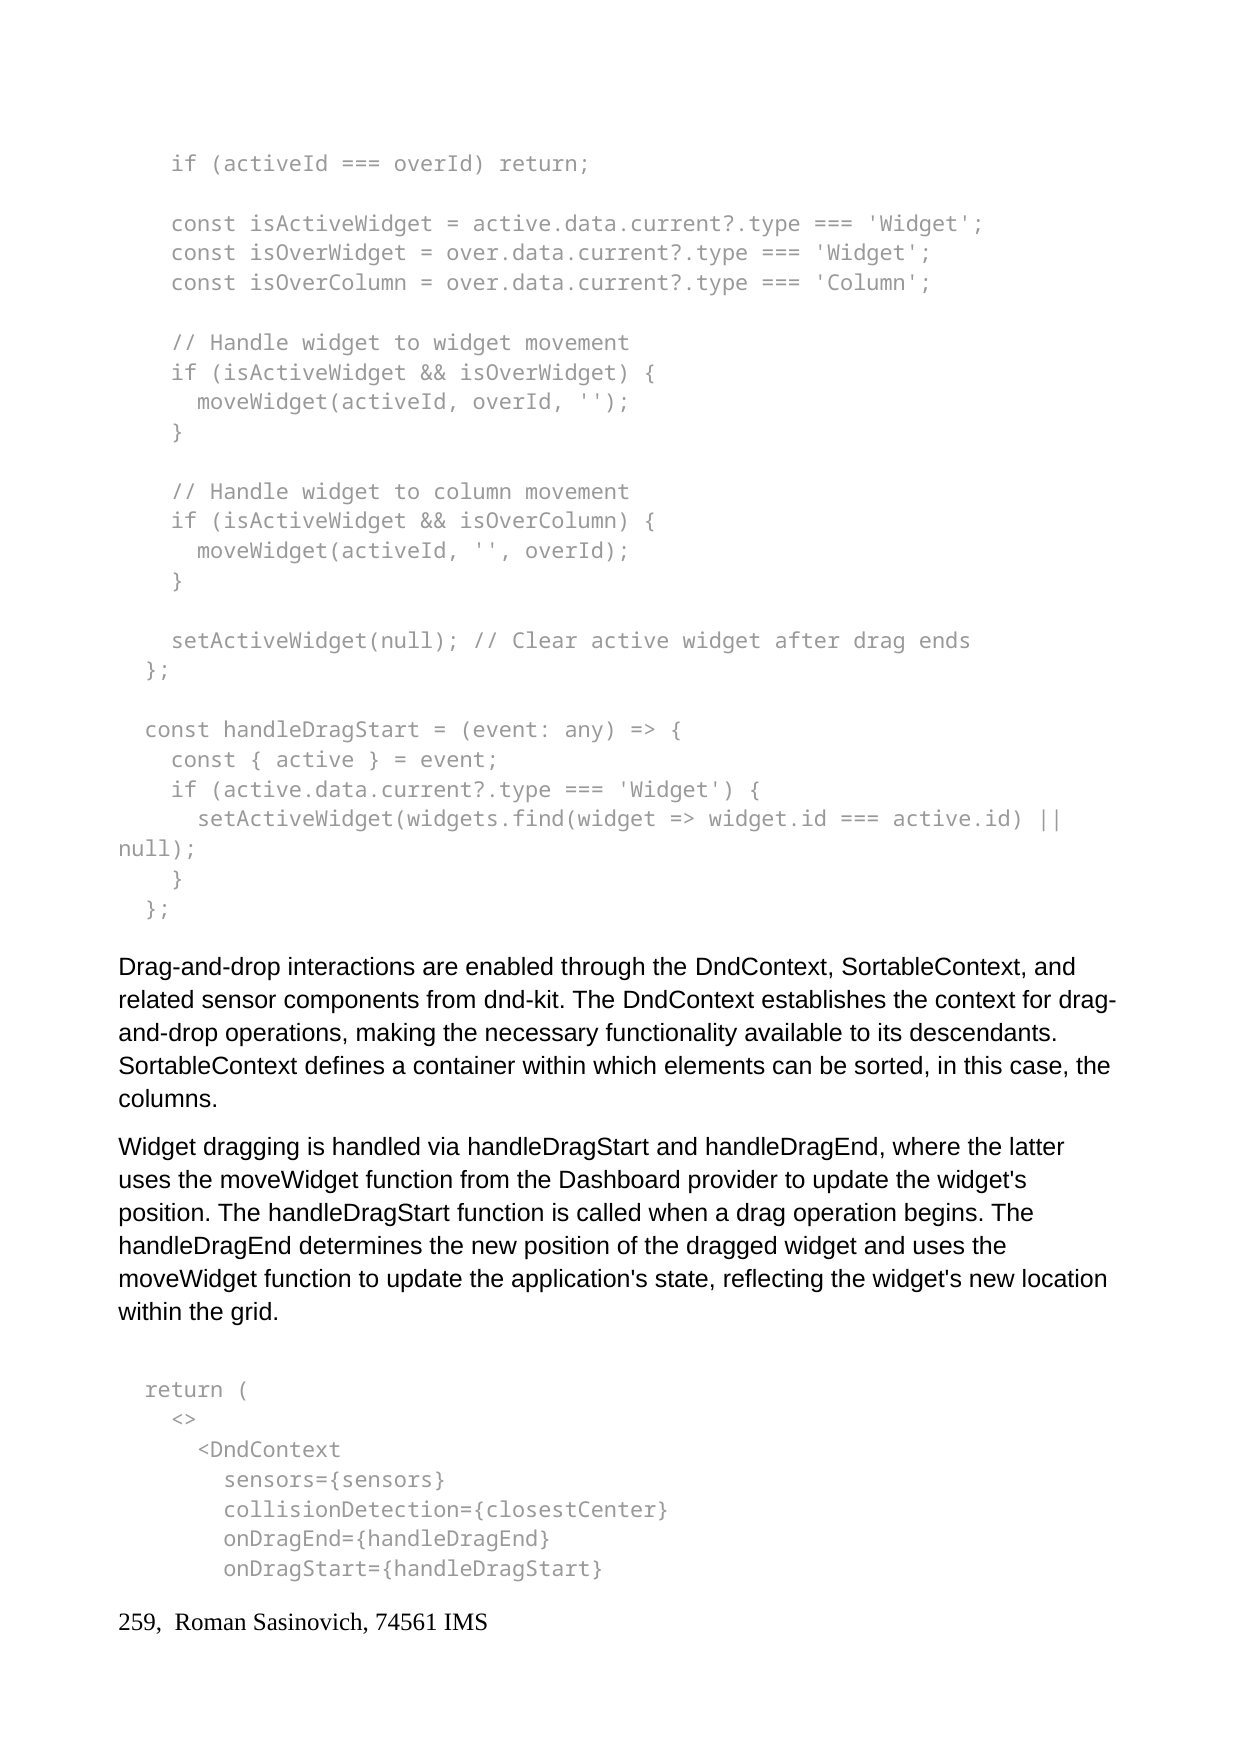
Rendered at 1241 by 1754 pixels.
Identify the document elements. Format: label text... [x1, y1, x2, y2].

text setActiveWidget(null); // Clear active widget after drag ends [118, 624, 1122, 654]
text onDragEnd={handleDragEnd} [118, 1523, 1122, 1553]
text } [118, 565, 1122, 595]
text } [118, 863, 1122, 893]
text collisionDetection={closestCenter} [118, 1494, 1122, 1523]
text const isOverColumn = over.data.current?.type === 'Column'; [118, 267, 1122, 297]
text }; [118, 893, 1122, 922]
text if (activeId === overId) return; [118, 148, 1122, 178]
text if (isActiveWidget && isOverWidget) { [118, 356, 1122, 386]
text sensors={sensors} [118, 1464, 1122, 1494]
text const { active } = event; [118, 744, 1122, 773]
text // Handle widget to widget movement [118, 327, 1122, 356]
text }; [118, 654, 1122, 684]
text Widget dragging is handled via handleDragStart and handleDragEnd, where the latter uses the moveWidget function from the Dashboard provider to update the widget's position. The handleDragStart function is called when a drag operation begins. The handleDragEnd determines the new position of the dragged widget and uses the moveWidget function to update the application's state, reflecting the widget's new location within the grid. [118, 1132, 1122, 1326]
text onDragStart={handleDragStart} [118, 1553, 1122, 1583]
text <DndContext [118, 1434, 1122, 1464]
text const isOverWidget = over.data.current?.type === 'Widget'; [118, 237, 1122, 267]
text return ( [118, 1374, 1122, 1404]
text setActiveWidget(widgets.find(widget => widget.id === active.id) || null); [118, 803, 1122, 863]
text if (active.data.current?.type === 'Widget') { [118, 773, 1122, 803]
text if (isActiveWidget && isOverColumn) { [118, 505, 1122, 535]
text const handleDragStart = (event: any) => { [118, 714, 1122, 744]
text moveWidget(activeId, overId, ''); [118, 386, 1122, 416]
text } [118, 416, 1122, 446]
text <> [118, 1404, 1122, 1434]
text const isActiveWidget = active.data.current?.type === 'Widget'; [118, 207, 1122, 237]
text Drag-and-drop interactions are enabled through the DndContext, SortableContext, and related sensor components from dnd-kit. The DndContext establishes the context for drag-and-drop operations, making the necessary functionality available to its descendants. SortableContext defines a container within which elements can be sorted, in this case, the columns. [118, 952, 1122, 1113]
text // Handle widget to column movement [118, 476, 1122, 505]
text moveWidget(activeId, '', overId); [118, 535, 1122, 565]
